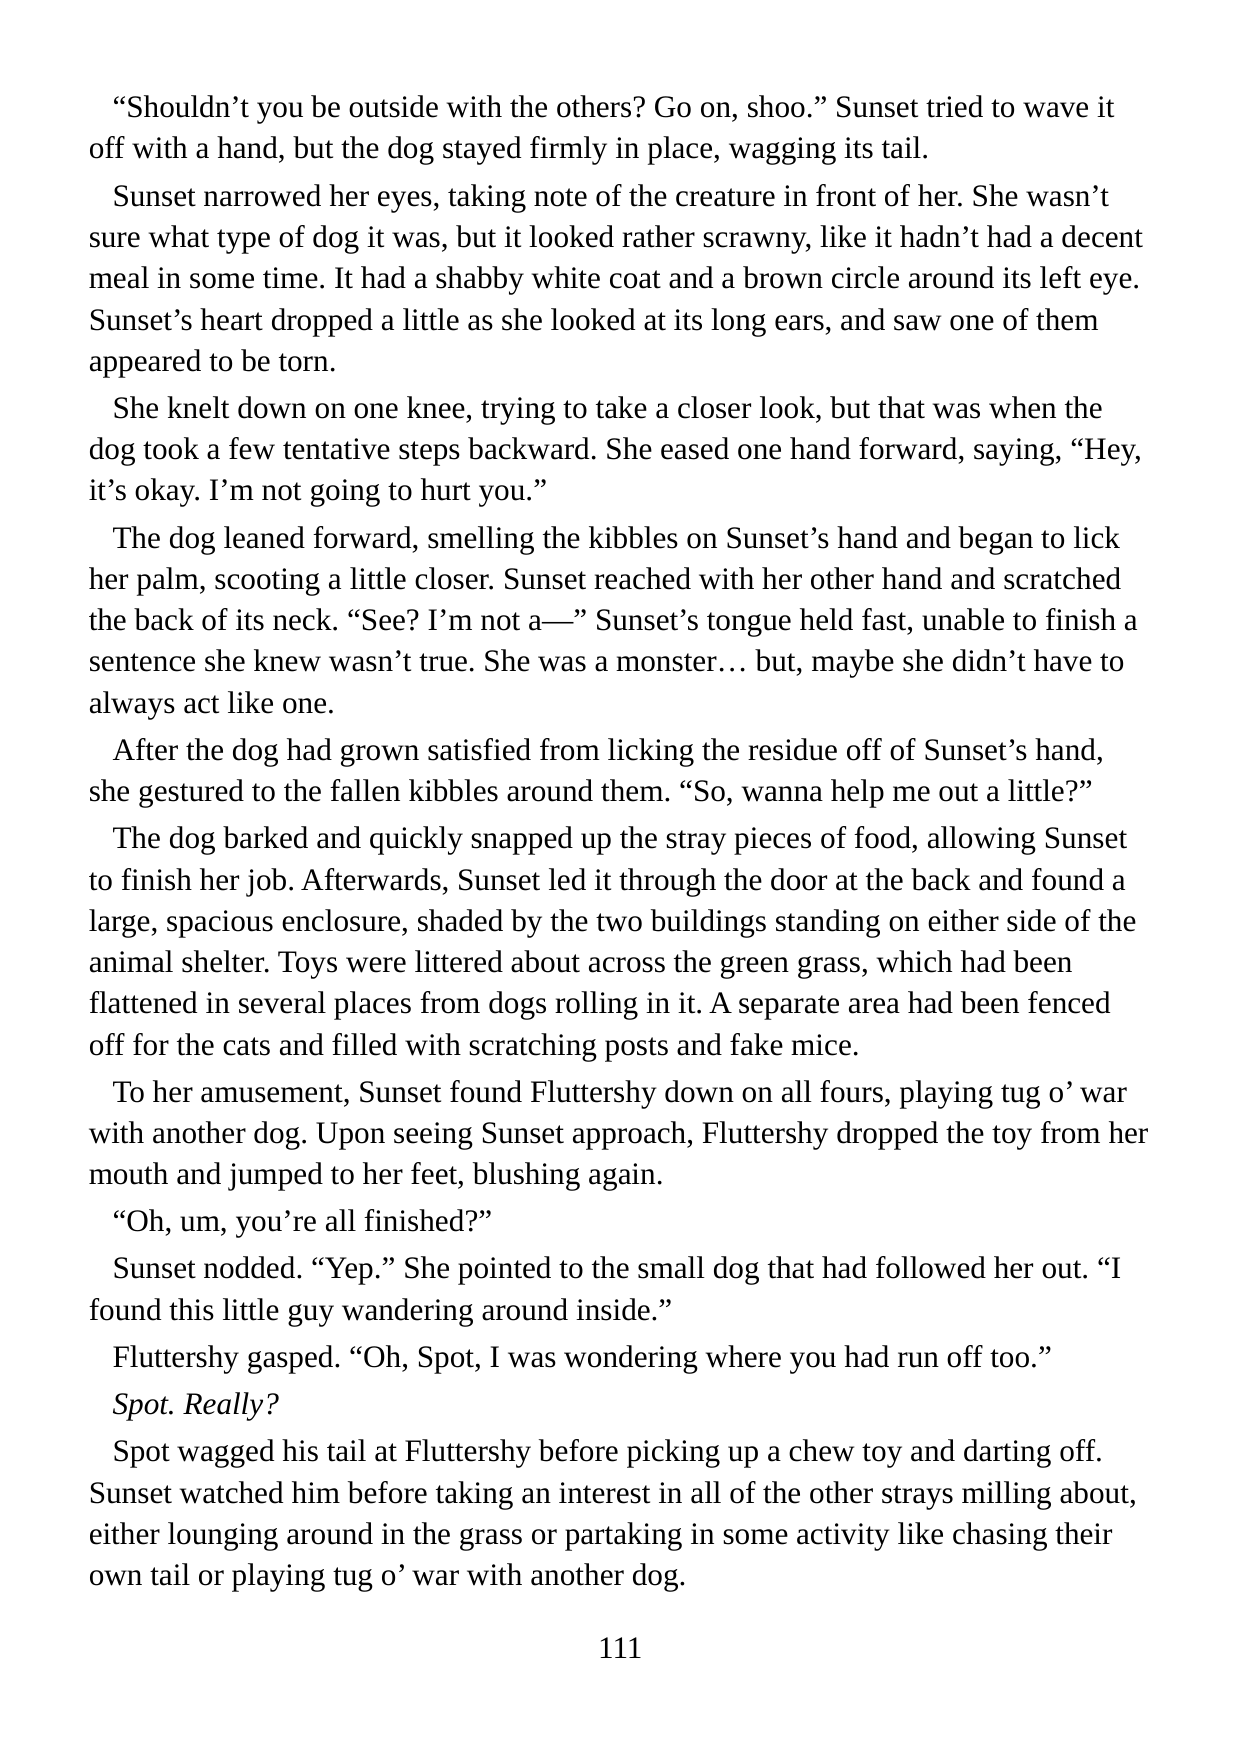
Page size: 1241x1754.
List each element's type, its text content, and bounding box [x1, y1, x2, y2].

text “Shouldn’t you be outside with the others? Go on, shoo.” Sunset tried to wave it off with a hand, but the dog stayed firmly in place, wagging its tail. [88, 88, 1152, 166]
text The dog barked and quickly snapped up the stray pieces of food, allowing Sunset to finish her job. Afterwards, Sunset led it through the door at the back and found a large, spacious enclosure, shaded by the two buildings standing on either side of the animal shelter. Toys were littered about across the green grass, which had been flattened in several places from dogs rolling in it. A separate area had been fenced off for the cats and filled with scratching posts and fake mice. [88, 819, 1152, 1062]
text “Oh, um, you’re all finished?” [88, 1203, 1152, 1238]
text Fluttershy gasped. “Oh, Spot, I was wondering where you had run off too.” [88, 1338, 1152, 1374]
text The dog leaned forward, smelling the kibbles on Sunset’s hand and began to lick her palm, scooting a little closer. Sunset reached with her other hand and scratched the back of its neck. “See? I’m not a—” Sunset’s tongue held fast, unable to finish a sentence she knew wasn’t true. She was a monster… but, maybe she didn’t have to always act like one. [88, 519, 1152, 720]
text Spot. Really? [88, 1385, 1152, 1421]
text Sunset nodded. “Yep.” She pointed to the small dog that had followed her out. “I found this little guy wandering around inside.” [88, 1250, 1152, 1327]
text After the dog had grown satisfied from licking the residue off of Sunset’s hand, she gestured to the fallen kibbles around them. “So, wanna help me out a little?” [88, 731, 1152, 808]
text Sunset narrowed her eyes, taking note of the creature in front of her. She wasn’t sure what type of dog it was, but it looked rather scrawny, like it hadn’t had a decent meal in some time. It had a shabby white coat and a brown circle around its left eye. Sunset’s heart dropped a little as she looked at its long ears, and saw one of them appeared to be torn. [88, 177, 1152, 378]
text She knelt down on one knee, trying to take a closer look, but that was when the dog took a few tentative steps backward. She eased one hand forward, saying, “Hey, it’s okay. I’m not going to hurt you.” [88, 389, 1152, 508]
text To her amusement, Sunset found Fluttershy down on all fours, playing tug o’ war with another dog. Upon seeing Sunset approach, Fluttershy dropped the toy from her mouth and jumped to her feet, blushing again. [88, 1073, 1152, 1191]
text Spot wagged his tail at Fluttershy before picking up a chew toy and darting off. Sunset watched him before taking an interest in all of the other strays milling about, either lounging around in the grass or partaking in some activity like chasing their own tail or playing tug o’ war with another dog. [88, 1433, 1152, 1592]
